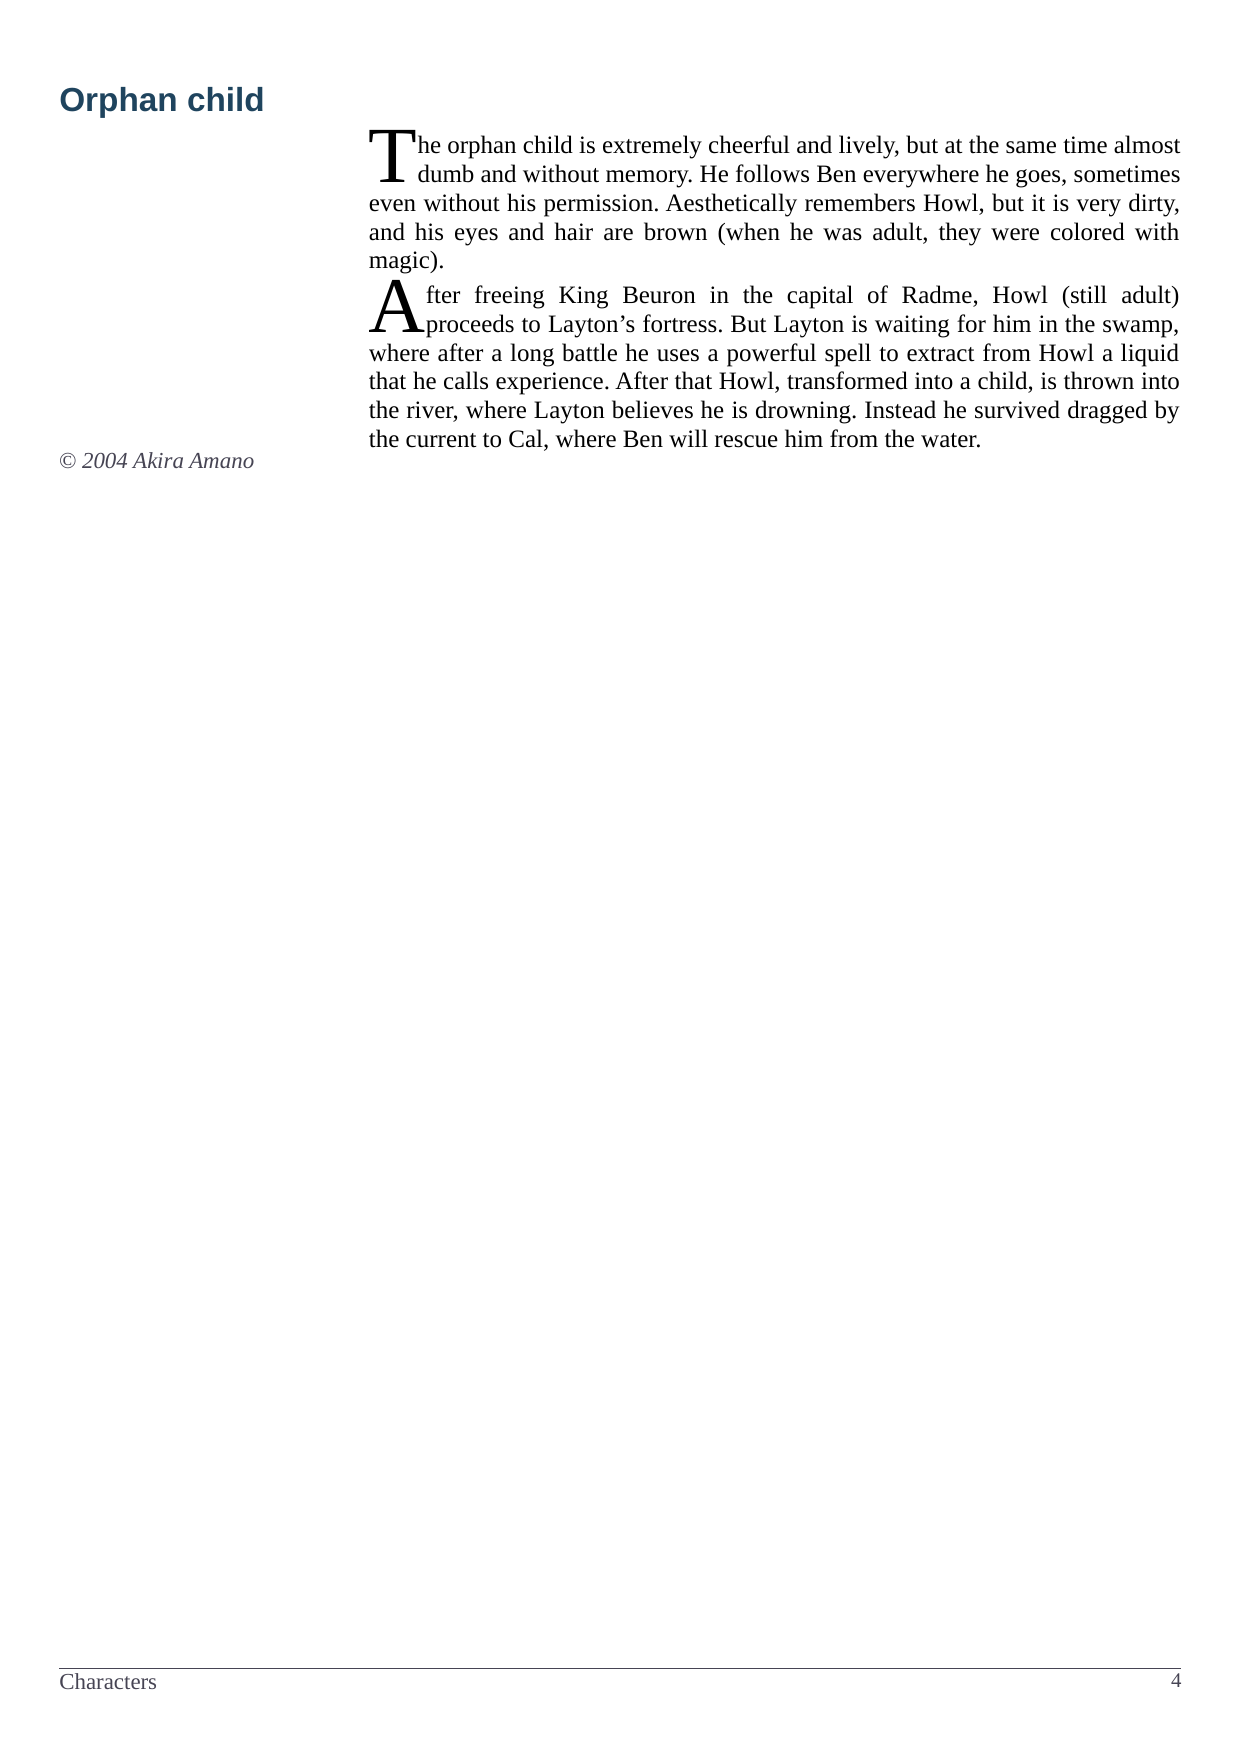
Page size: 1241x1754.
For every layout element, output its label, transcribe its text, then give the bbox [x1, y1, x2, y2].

text After freeing King Beuron in the capital of Radme, Howl (still adult) proceeds to Layton’s fortress. But Layton is waiting for him in the swamp, where after a long battle he uses a powerful spell to extract from Howl a liquid that he calls experience. After that Howl, transformed into a child, is thrown into the river, where Layton believes he is drowning. Instead he survived dragged by the current to Cal, where Ben will rescue him from the water. [369, 280, 1181, 453]
text © 2004 Akira Amano [59, 146, 369, 474]
subtitle Orphan child [59, 80, 1181, 118]
text The orphan child is extremely cheerful and lively, but at the same time almost dumb and without memory. He follows Ben everywhere he goes, sometimes even without his permission. Aesthetically remembers Howl, but it is very dirty, and his eyes and hair are brown (when he was adult, they were colored with magic). [59, 131, 1181, 274]
